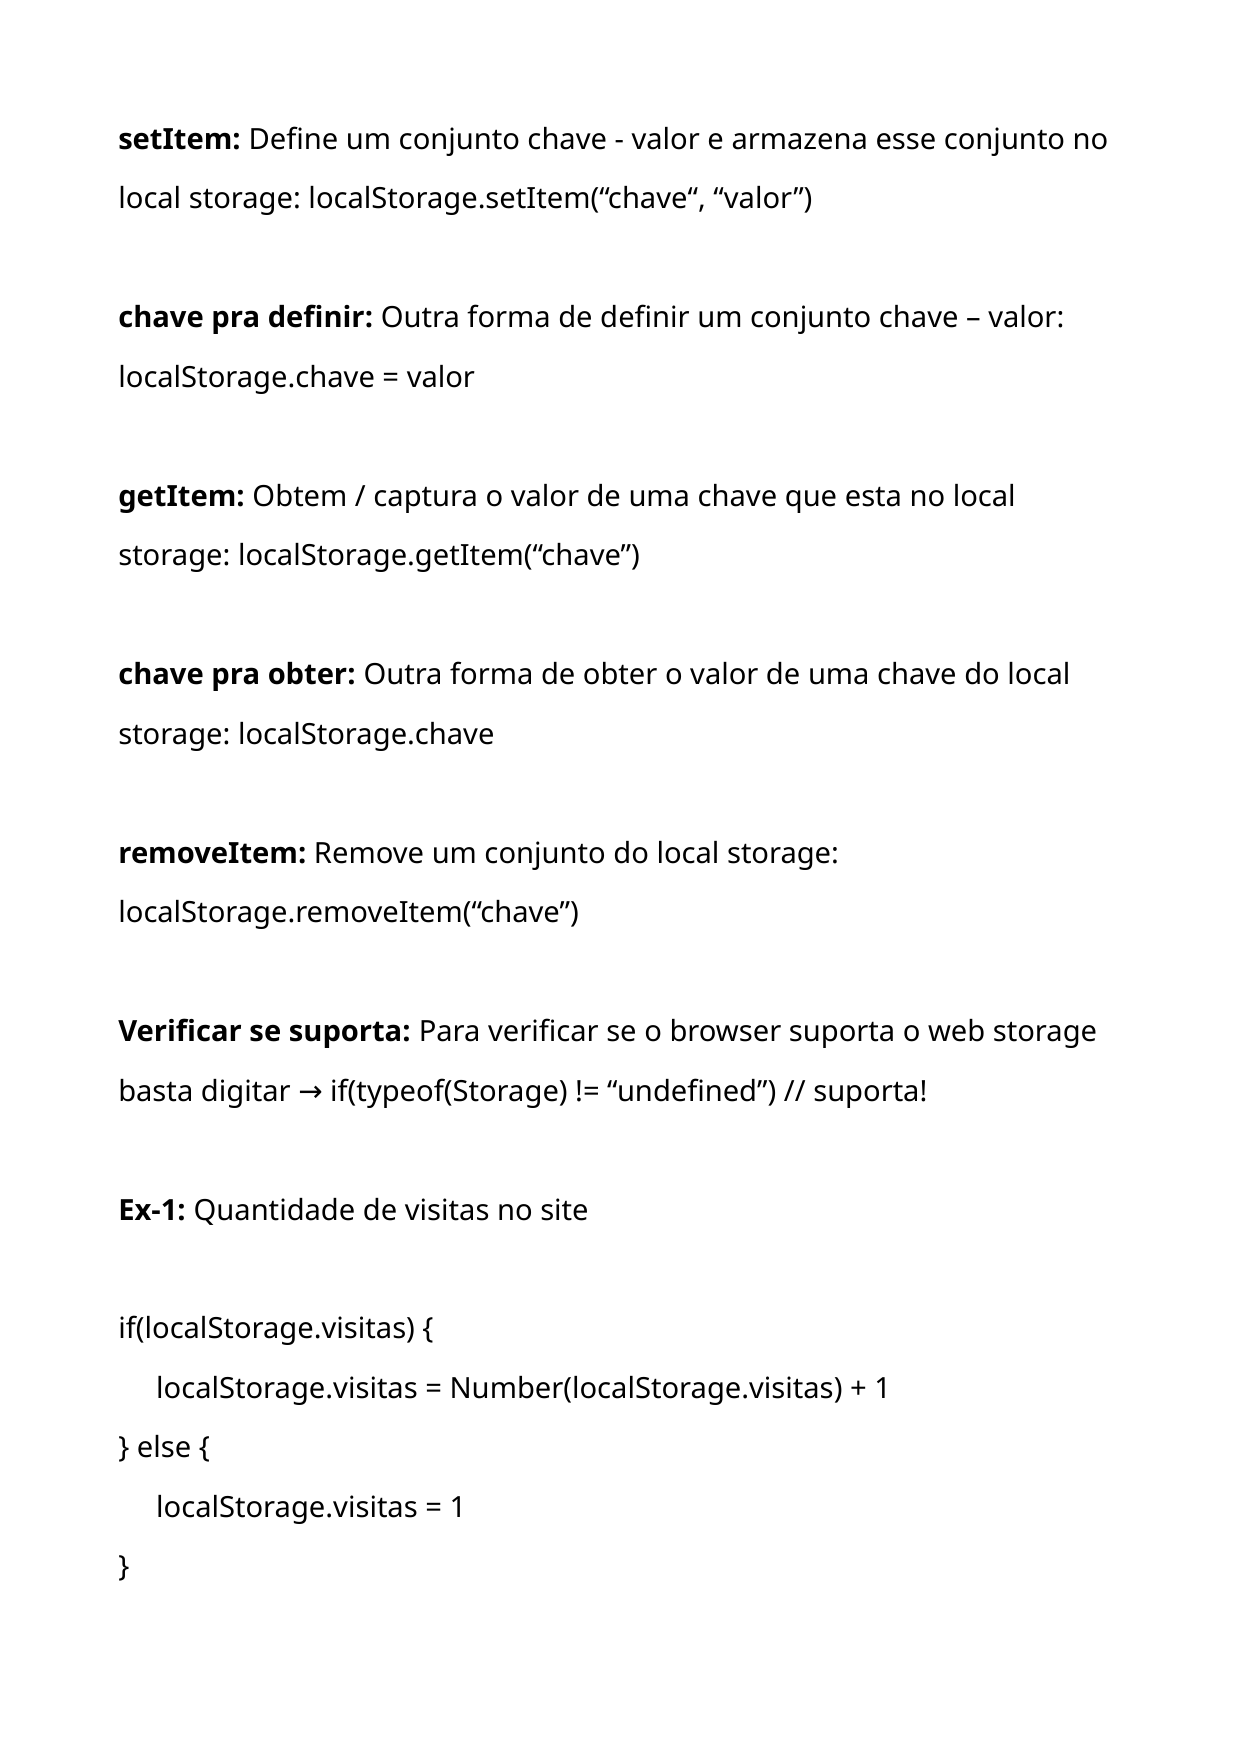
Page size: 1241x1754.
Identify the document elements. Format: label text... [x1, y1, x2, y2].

text } [118, 1546, 1122, 1585]
text Ex-1: Quantidade de visitas no site [118, 1189, 1122, 1228]
text setItem: Define um conjunto chave - valor e armazena esse conjunto no local storage: localStorage.setItem(“chave“, “valor”) [118, 118, 1122, 217]
text getItem: Obtem / captura o valor de uma chave que esta no local storage: localStorage.getItem(“chave”) [118, 475, 1122, 574]
text removeItem: Remove um conjunto do local storage: localStorage.removeItem(“chave”) [118, 832, 1122, 931]
text localStorage.visitas = Number(localStorage.visitas) + 1 [118, 1367, 1122, 1407]
text chave pra obter: Outra forma de obter o valor de uma chave do local storage: localStorage.chave [118, 653, 1122, 753]
text Verificar se suporta: Para verificar se o browser suporta o web storage basta digitar → if(typeof(Storage) != “undefined”) // suporta! [118, 1010, 1122, 1109]
text } else { [118, 1427, 1122, 1466]
text if(localStorage.visitas) { [118, 1308, 1122, 1347]
text localStorage.visitas = 1 [118, 1486, 1122, 1526]
text chave pra definir: Outra forma de definir um conjunto chave – valor: localStorage.chave = valor [118, 297, 1122, 396]
